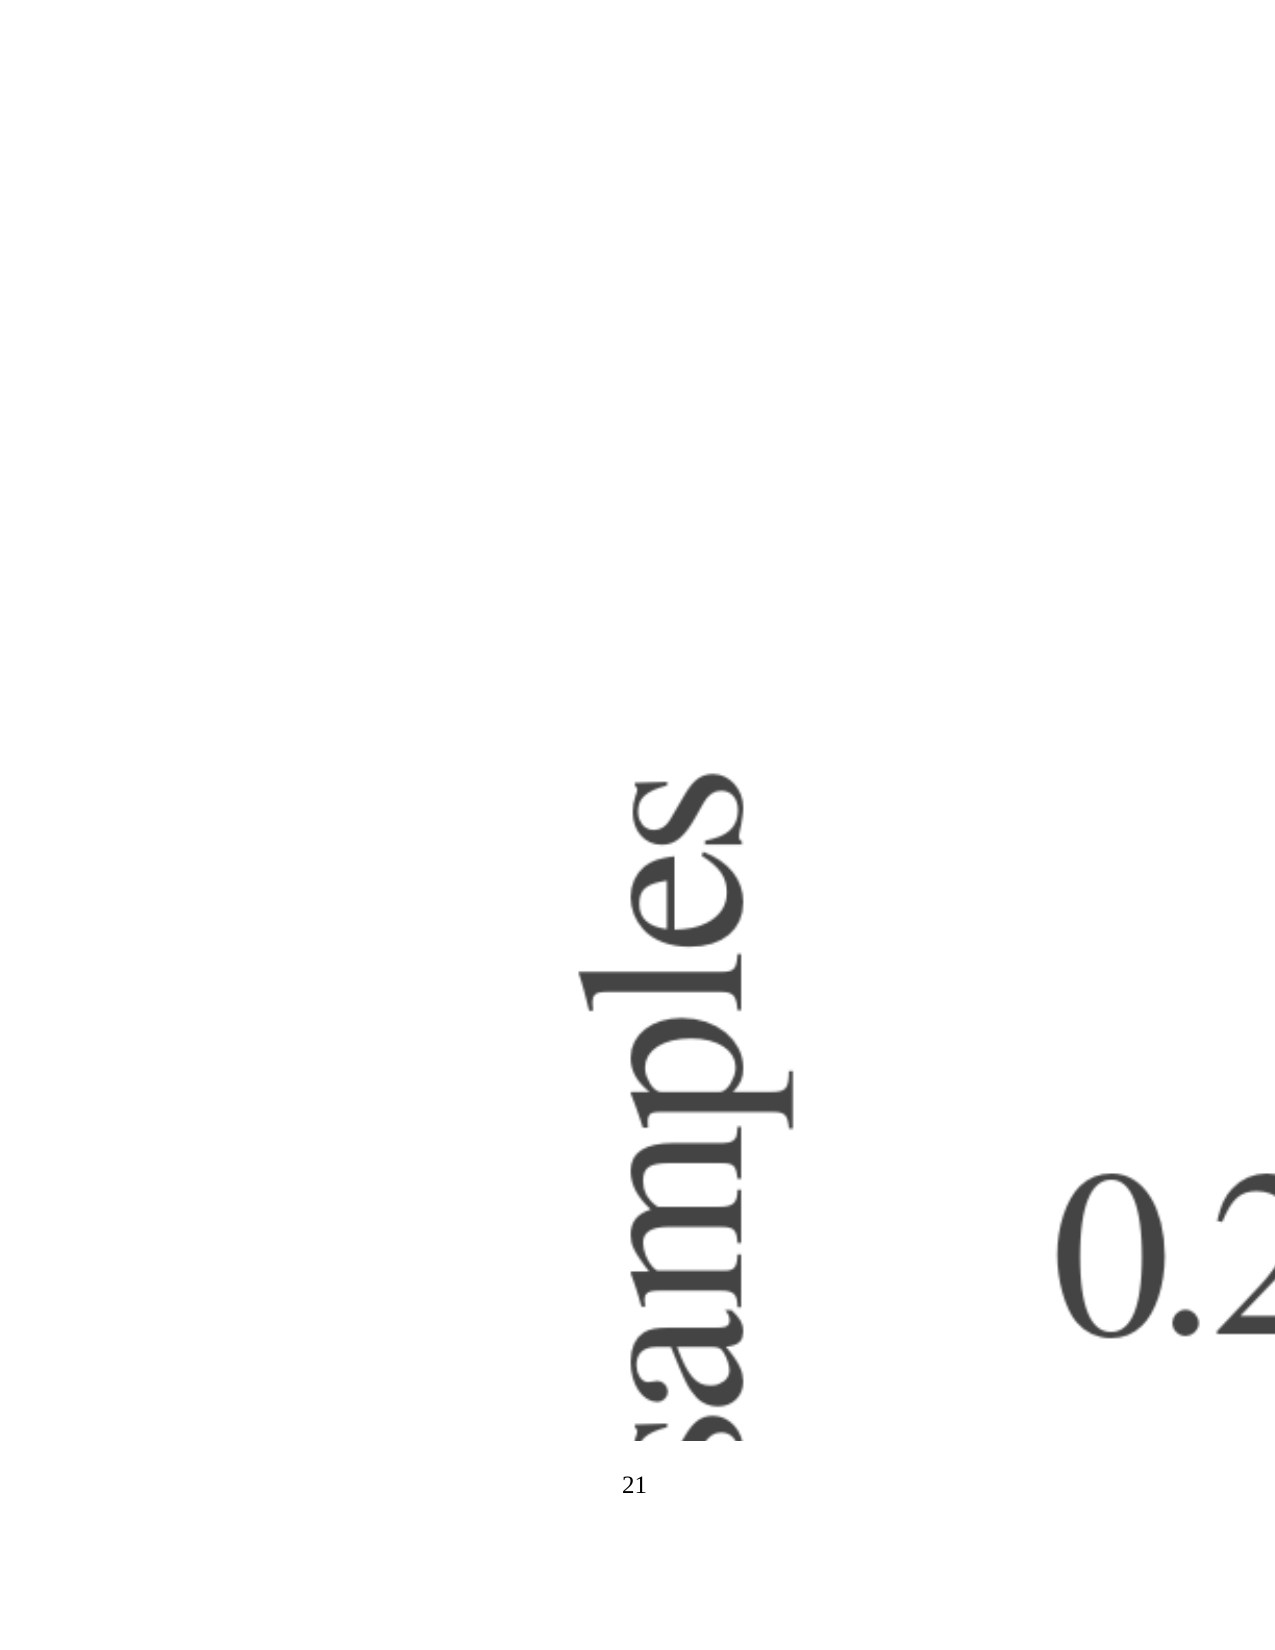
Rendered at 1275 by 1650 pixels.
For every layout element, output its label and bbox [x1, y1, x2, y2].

picture [150, 150, 1275, 1441]
